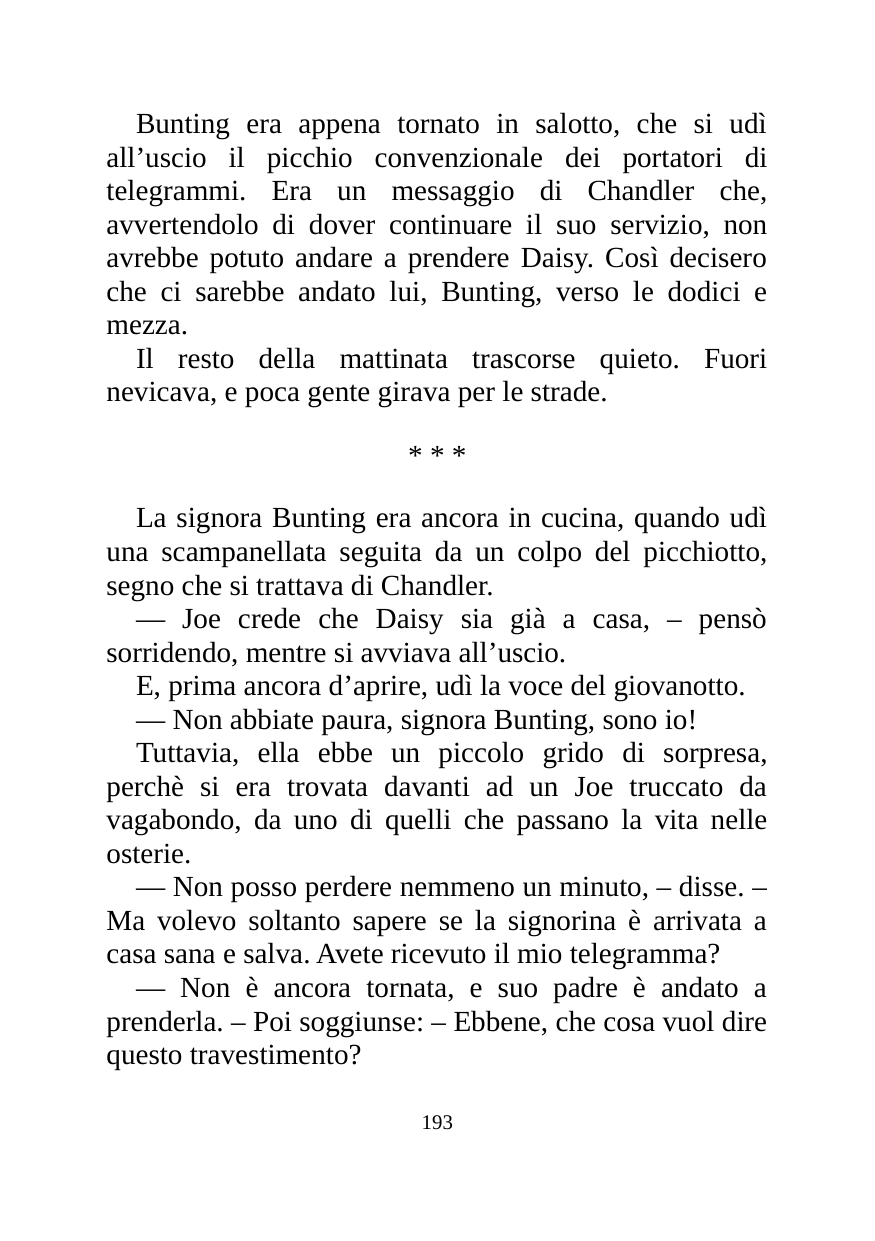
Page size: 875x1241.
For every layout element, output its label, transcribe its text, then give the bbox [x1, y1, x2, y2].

text — Non abbiate paura, signora Bunting, sono io! [106, 702, 768, 735]
text — Non è ancora tornata, e suo padre è andato a prenderla. – Poi soggiunse: – Ebbene, che cosa vuol dire questo travestimento? [106, 970, 768, 1071]
text — Joe crede che Daisy sia già a casa, – pensò sorridendo, mentre si avviava all’uscio. [106, 601, 768, 668]
text Il resto della mattinata trascorse quieto. Fuori nevicava, e poca gente girava per le strade. [106, 341, 768, 408]
text — Non posso perdere nemmeno un minuto, – disse. – Ma volevo soltanto sapere se la signorina è arrivata a casa sana e salva. Avete ricevuto il mio telegramma? [106, 869, 768, 970]
text Bunting era appena tornato in salotto, che si udì all’uscio il picchio convenzionale dei portatori di telegrammi. Era un messaggio di Chandler che, avvertendolo di dover continuare il suo servizio, non avrebbe potuto andare a prendere Daisy. Così decisero che ci sarebbe andato lui, Bunting, verso le dodici e mezza. [106, 106, 768, 341]
text La signora Bunting era ancora in cucina, quando udì una scampanellata seguita da un colpo del picchiotto, segno che si trattava di Chandler. [106, 501, 768, 601]
text * * * [106, 438, 768, 471]
text E, prima ancora d’aprire, udì la voce del giovanotto. [106, 668, 768, 702]
text Tuttavia, ella ebbe un piccolo grido di sorpresa, perchè si era trovata davanti ad un Joe truccato da vagabondo, da uno di quelli che passano la vita nelle osterie. [106, 735, 768, 869]
